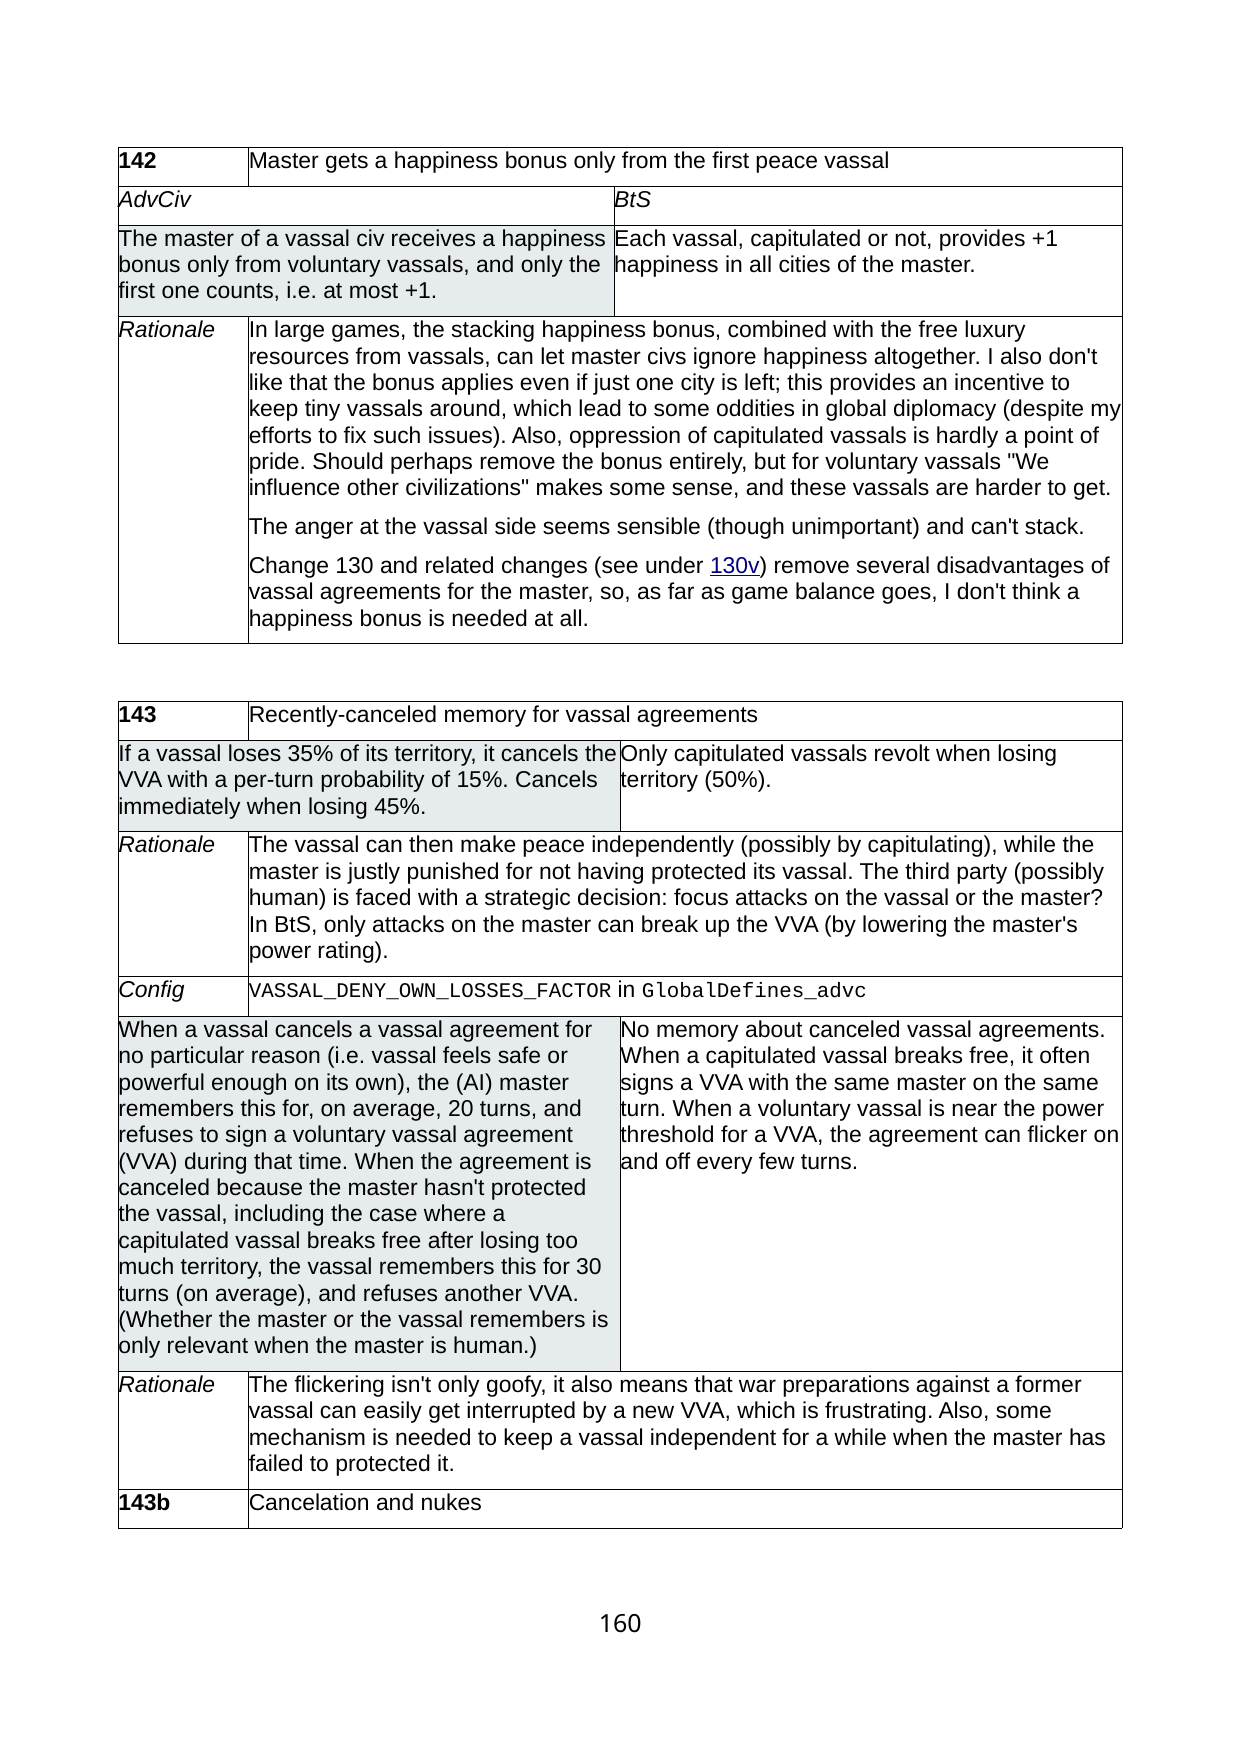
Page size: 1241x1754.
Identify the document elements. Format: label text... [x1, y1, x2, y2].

table_cell When a vassal cancels a vassal agreement for no particular reason (i.e. vassal feels safe or powerful enough on its own), the (AI) master remembers this for, on average, 20 turns, and refuses to sign a voluntary vassal agreement (VVA) during that time. When the agreement is canceled because the master hasn't protected the vassal, including the case where a capitulated vassal breaks free after losing too much territory, the vassal remembers this for 30 turns (on average), and refuses another VVA. (Whether the master or the vassal remembers is only relevant when the master is human.) [119, 1017, 620, 1371]
table_cell BtS [615, 187, 1122, 224]
table_header 143 [119, 702, 248, 740]
table_cell Rationale [119, 317, 248, 643]
table_cell Config [119, 977, 248, 1016]
table_header 142 [119, 148, 248, 186]
table_cell VASSAL_DENY_OWN_LOSSES_FACTOR in GlobalDefines_advc [249, 977, 1122, 1016]
table_cell The vassal can then make peace independently (possibly by capitulating), while the master is justly punished for not having protected its vassal. The third party (possibly human) is faced with a strategic decision: focus attacks on the vassal or the master? In BtS, only attacks on the master can break up the VVA (by lowering the master's power rating). [249, 832, 1122, 976]
table_cell Rationale [119, 832, 248, 976]
table_cell Each vassal, capitulated or not, provides +1 happiness in all cities of the master. [615, 226, 1122, 316]
table_cell No memory about canceled vassal agreements. When a capitulated vassal breaks free, it often signs a VVA with the same master on the same turn. When a voluntary vassal is near the power threshold for a VVA, the agreement can flicker on and off every few turns. [621, 1017, 1122, 1371]
table_cell Cancelation and nukes [249, 1490, 1122, 1528]
table_header Recently-canceled memory for vassal agreements [249, 702, 1122, 740]
table_header Master gets a happiness bonus only from the first peace vassal [249, 148, 1122, 186]
table_cell In large games, the stacking happiness bonus, combined with the free luxury resources from vassals, can let master civs ignore happiness altogether. I also don't like that the bonus applies even if just one city is left; this provides an incentive to keep tiny vassals around, which lead to some oddities in global diplomacy (despite my efforts to fix such issues). Also, oppression of capitulated vassals is hardly a point of pride. Should perhaps remove the bonus entirely, but for voluntary vassals "We influence other civilizations" makes some sense, and these vassals are harder to get. The anger at the vassal side seems sensible (though unimportant) and can't stack. Change 130 and related changes (see under 130v) remove several disadvantages of vassal agreements for the master, so, as far as game balance goes, I don't think a happiness bonus is needed at all. [249, 317, 1122, 643]
table_cell AdvCiv [119, 187, 614, 224]
table_cell The master of a vassal civ receives a happiness bonus only from voluntary vassals, and only the first one counts, i.e. at most +1. [119, 226, 614, 316]
table_cell Only capitulated vassals revolt when losing territory (50%). [621, 741, 1122, 831]
table_cell The flickering isn't only goofy, it also means that war preparations against a former vassal can easily get interrupted by a new VVA, which is frustrating. Also, some mechanism is needed to keep a vassal independent for a while when the master has failed to protected it. [249, 1372, 1122, 1489]
table_cell 143b [119, 1490, 248, 1528]
table_cell Rationale [119, 1372, 248, 1489]
table_cell If a vassal loses 35% of its territory, it cancels the VVA with a per-turn probability of 15%. Cancels immediately when losing 45%. [119, 741, 620, 831]
